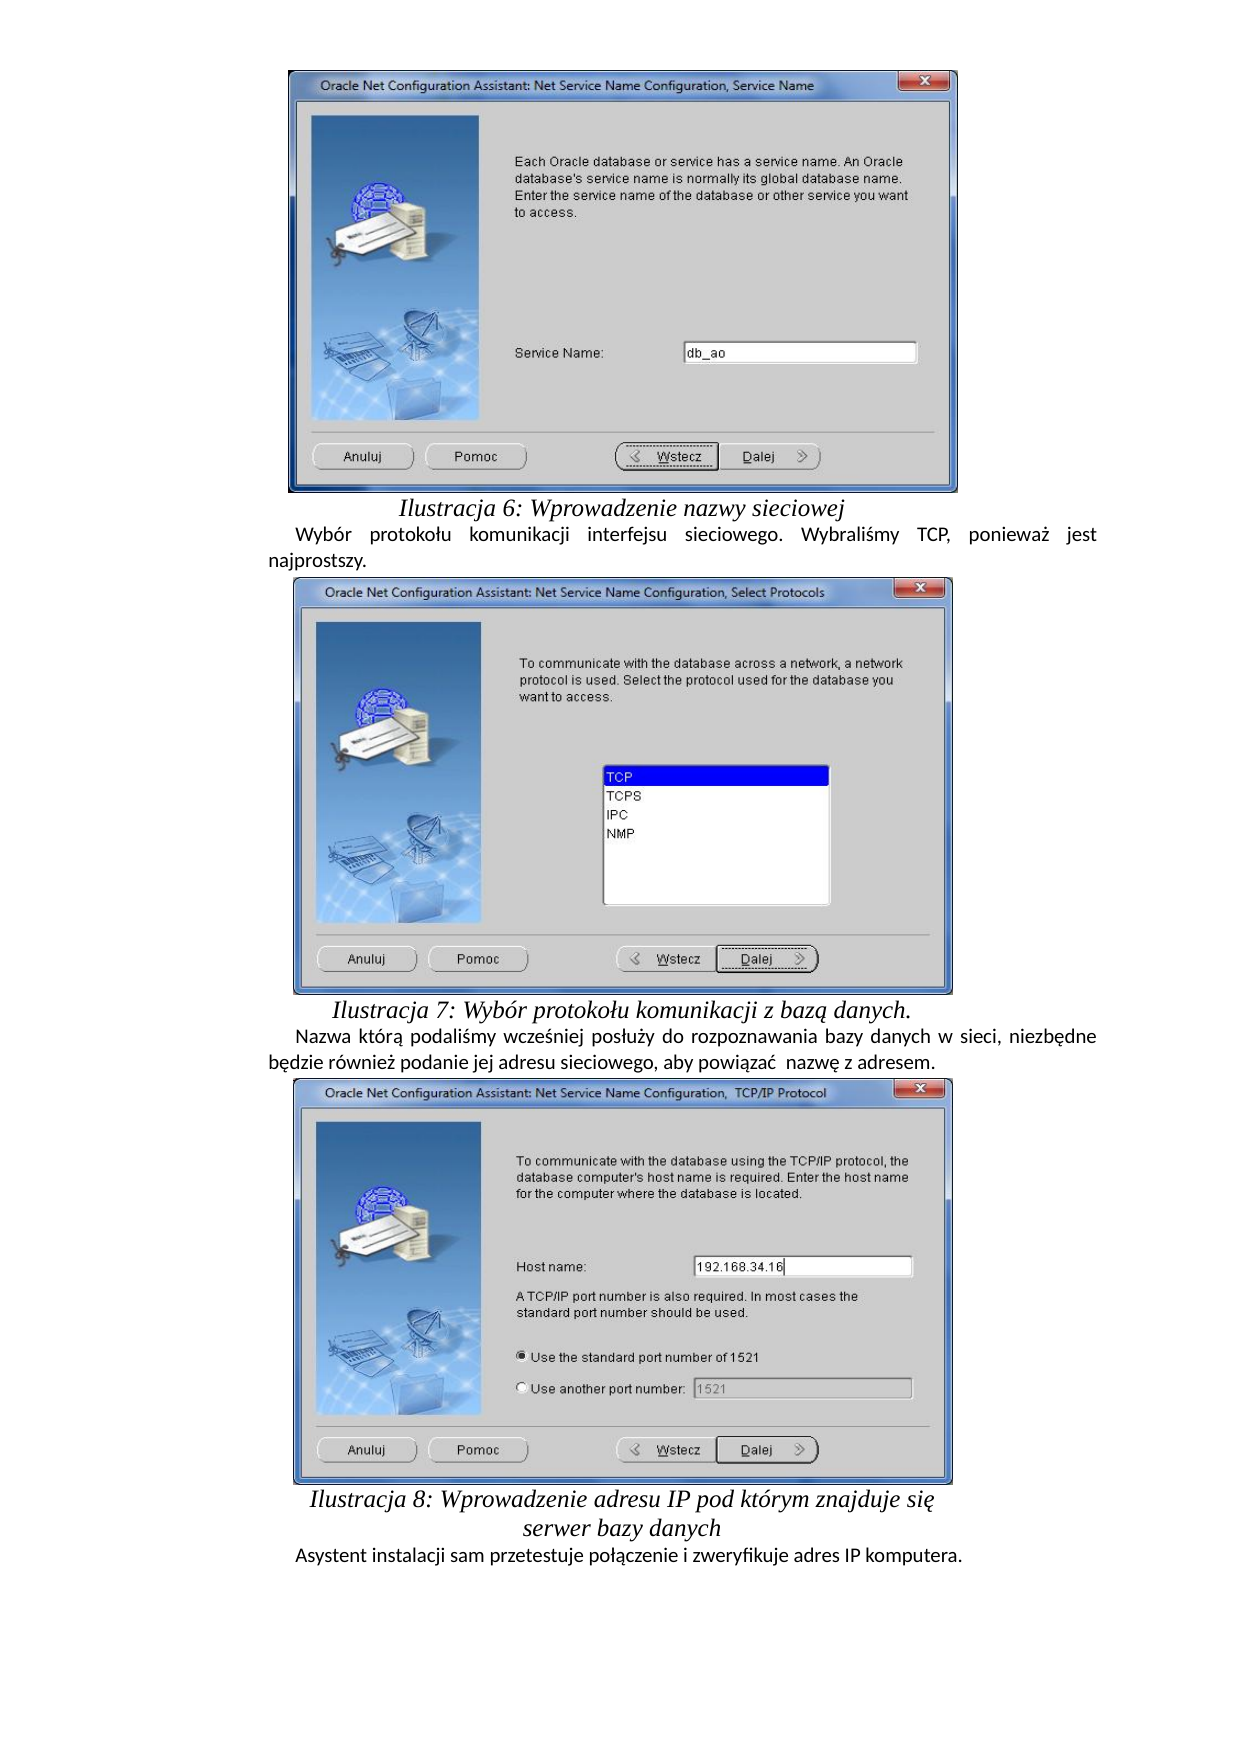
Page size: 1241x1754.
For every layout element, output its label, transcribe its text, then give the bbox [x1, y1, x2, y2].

picture [288, 70, 958, 493]
picture [293, 1078, 953, 1485]
text Asystent instalacji sam przetestuje połączenie i zweryfikuje adres IP komputera. [268, 1485, 1098, 1567]
text Wybór protokołu komunikacji interfejsu sieciowego. Wybraliśmy TCP, ponieważ jest najprostszy. [268, 493, 1098, 572]
text Ilustracja 7: Wybór protokołu komunikacji z bazą danych. [293, 995, 953, 1023]
picture [293, 577, 953, 995]
text Ilustracja 6: Wprowadzenie nazwy sieciowej [289, 493, 957, 521]
text Ilustracja 8: Wprowadzenie adresu IP pod którym znajduje się serwer bazy danych [293, 1485, 953, 1542]
text Nazwa którą podaliśmy wcześniej posłuży do rozpoznawania bazy danych w sieci, niezbędne będzie również podanie jej adresu sieciowego, aby powiązać nazwę z adresem. [268, 995, 1098, 1074]
